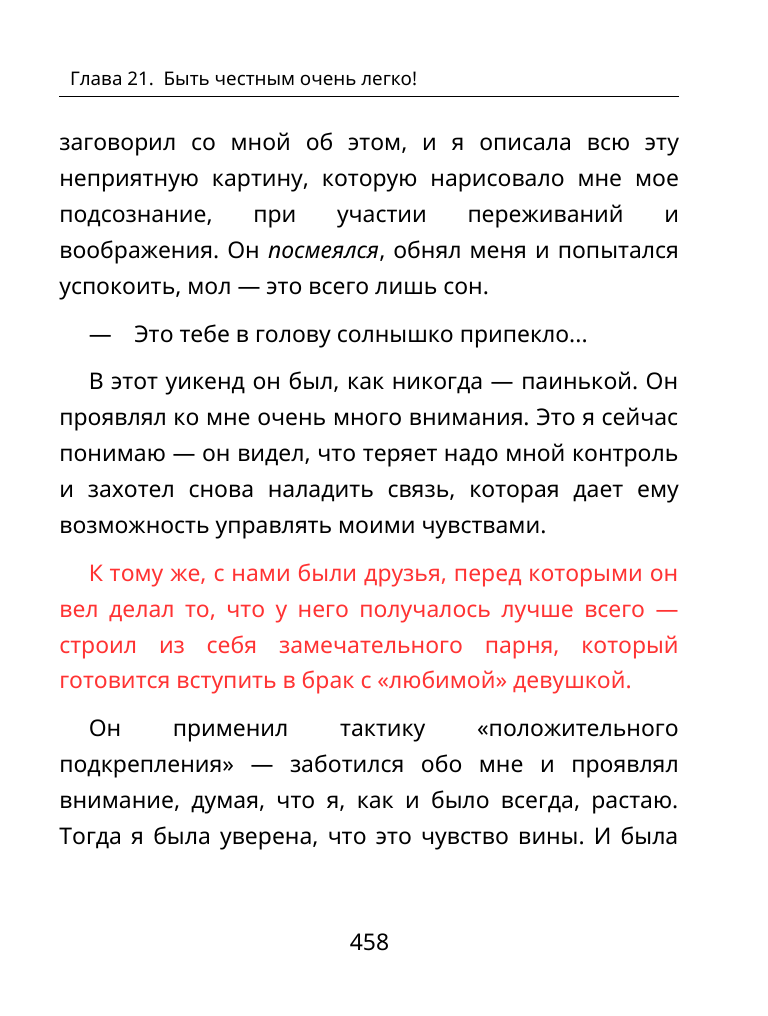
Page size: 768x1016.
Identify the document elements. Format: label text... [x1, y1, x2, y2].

text К тому же, с нами были друзья, перед которыми он вел делал то, что у него получалось лучше всего — строил из себя замечательного парня, который готовится вступить в брак с «любимой» девушкой. [59, 557, 679, 696]
text Он применил тактику «положительного подкрепления» — заботился обо мне и проявлял внимание, думая, что я, как и было всегда, растаю. Тогда я была уверена, что это чувство вины. И была [59, 712, 679, 851]
text В этот уикенд он был, как никогда — паинькой. Он проявлял ко мне очень много внимания. Это я сейчас понимаю — он видел, что теряет надо мной контроль и захотел снова наладить связь, которая дает ему возможность управлять моими чувствами. [59, 365, 679, 540]
text заговорил со мной об этом, и я описала всю эту неприятную картину, которую нарисовало мне мое подсознание, при участии переживаний и воображения. Он посмеялся, обнял меня и попытался успокоить, мол — это всего лишь сон. [59, 126, 679, 301]
list Это тебе в голову солнышко припекло... [59, 317, 679, 349]
